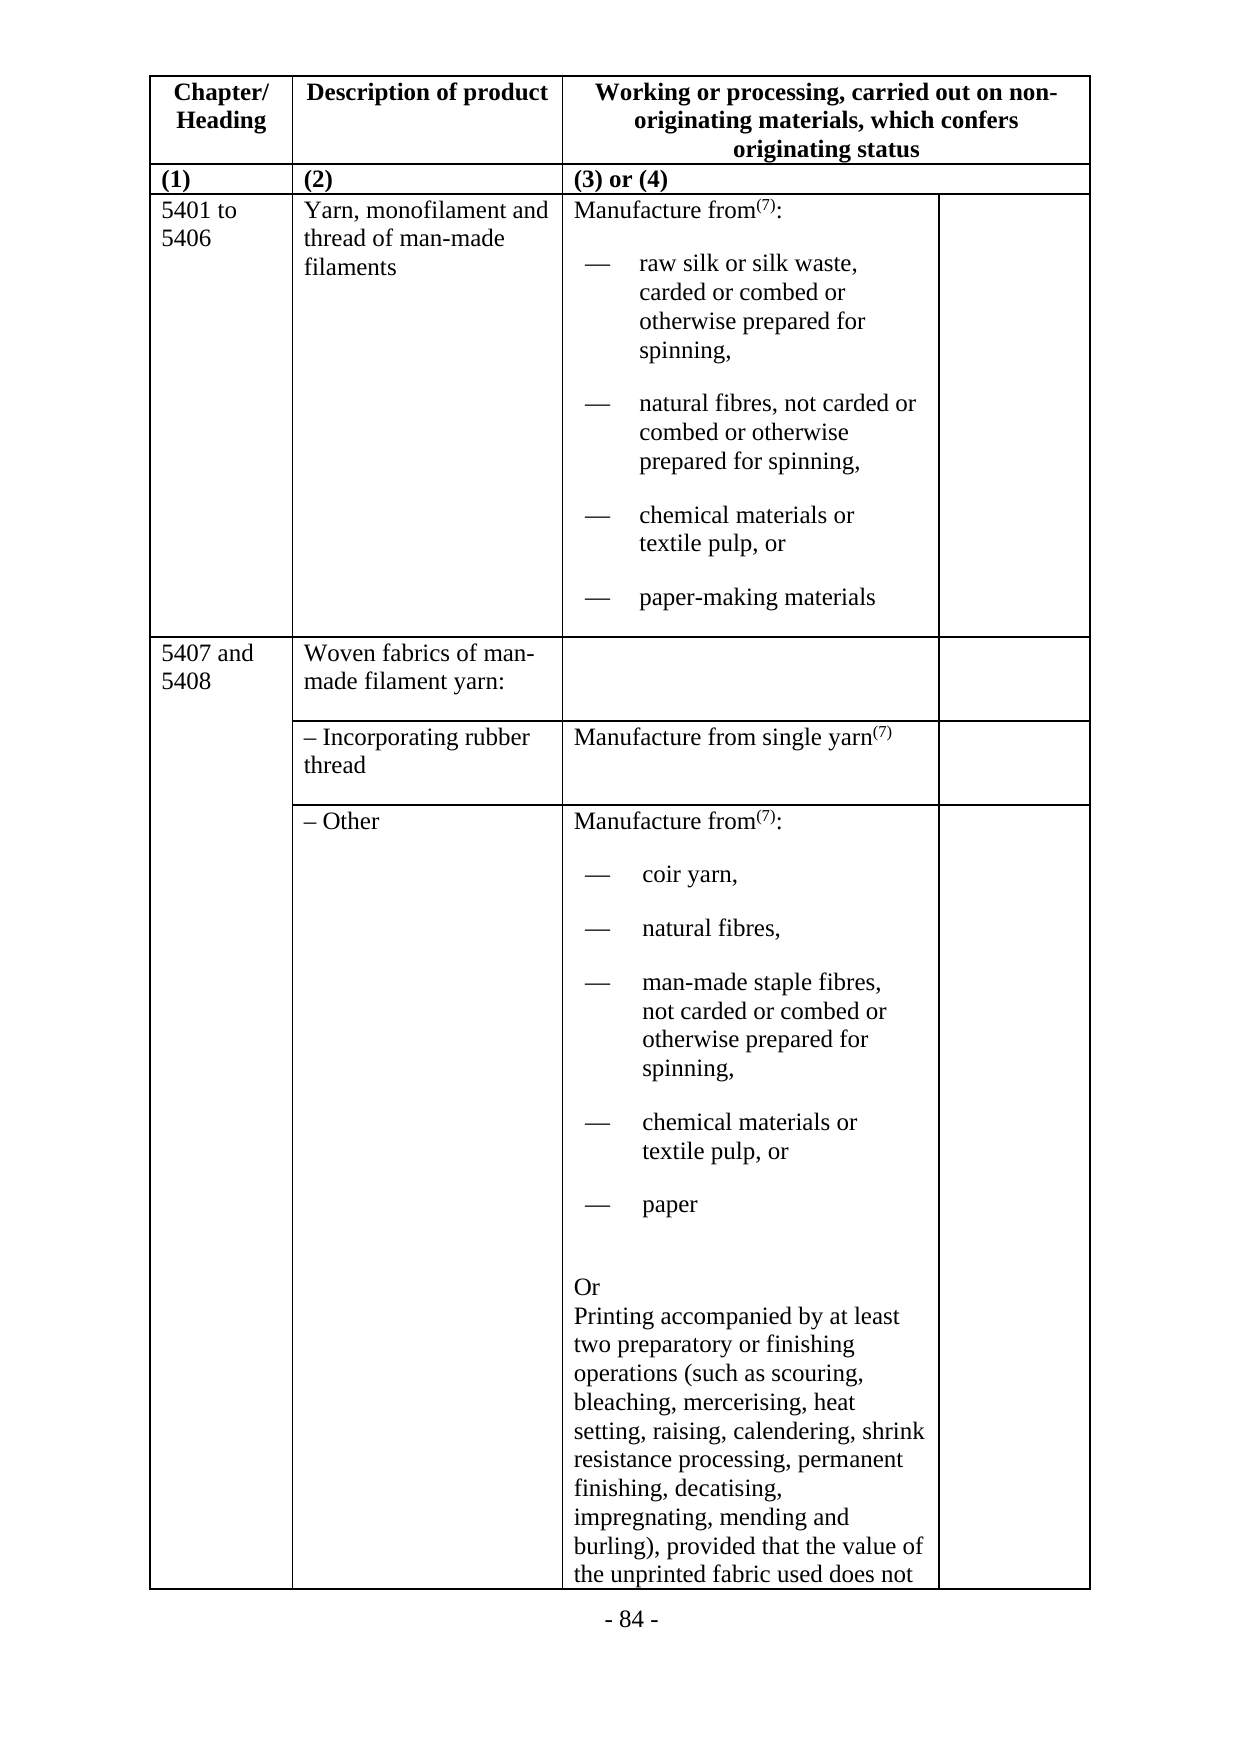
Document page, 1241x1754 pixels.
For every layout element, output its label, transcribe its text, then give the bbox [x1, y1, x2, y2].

table_cell natural fibres, [631, 913, 928, 967]
table_cell — [574, 389, 628, 500]
table_cell (2) [293, 165, 562, 193]
table_cell Woven fabrics of man-made filament yarn: [293, 638, 562, 720]
table_header coir yarn, [631, 860, 928, 913]
table_cell — [574, 500, 628, 582]
table_cell — [574, 582, 628, 636]
table_cell 5401 to 5406 [151, 195, 292, 636]
table_cell [940, 638, 1089, 720]
table_cell [940, 195, 1089, 636]
table_cell paper-making materials [628, 582, 928, 636]
table_cell man-made staple fibres, not carded or combed or otherwise prepared for spinning, [631, 967, 928, 1107]
table_cell (1) [151, 165, 292, 193]
table_cell (3) or (4) [563, 165, 1089, 193]
table_header Chapter/Heading [151, 77, 292, 163]
table_cell [563, 638, 938, 720]
table_cell Yarn, monofilament and thread of man-made filaments [293, 195, 562, 636]
table_header Working or processing, carried out on non-originating materials, which confers originating status [563, 77, 1089, 163]
table_cell Manufacture from single yarn(7) [563, 722, 938, 804]
table_header raw silk or silk waste, carded or combed or otherwise prepared for spinning, [628, 249, 928, 388]
table_cell [940, 722, 1089, 804]
table_cell – Other [293, 806, 562, 1588]
table_cell Manufacture from(7): Or Printing accompanied by at least two preparatory or finishing operations (such as scouring, bleaching, mercerising, heat setting, raising, calendering, shrink resistance processing, permanent finishing, decatising, impregnating, mending and burling), provided that the value of the unprinted fabric used does not [563, 806, 938, 1588]
table_cell chemical materials or textile pulp, or [628, 500, 928, 582]
table_header — [574, 249, 628, 388]
table_cell paper [631, 1190, 928, 1243]
table_cell natural fibres, not carded or combed or otherwise prepared for spinning, [628, 389, 928, 500]
table_cell 5407 and 5408 [151, 638, 292, 1588]
table_cell – Incorporating rubber thread [293, 722, 562, 804]
table_cell chemical materials or textile pulp, or [631, 1107, 928, 1189]
table_cell — [574, 1107, 631, 1189]
table_header — [574, 860, 631, 913]
table_cell [940, 806, 1089, 1588]
table_cell — [574, 967, 631, 1107]
table_cell — [574, 1190, 631, 1243]
table_cell Manufacture from(7): [563, 195, 938, 636]
table_cell — [574, 913, 631, 967]
table_header Description of product [293, 77, 562, 163]
